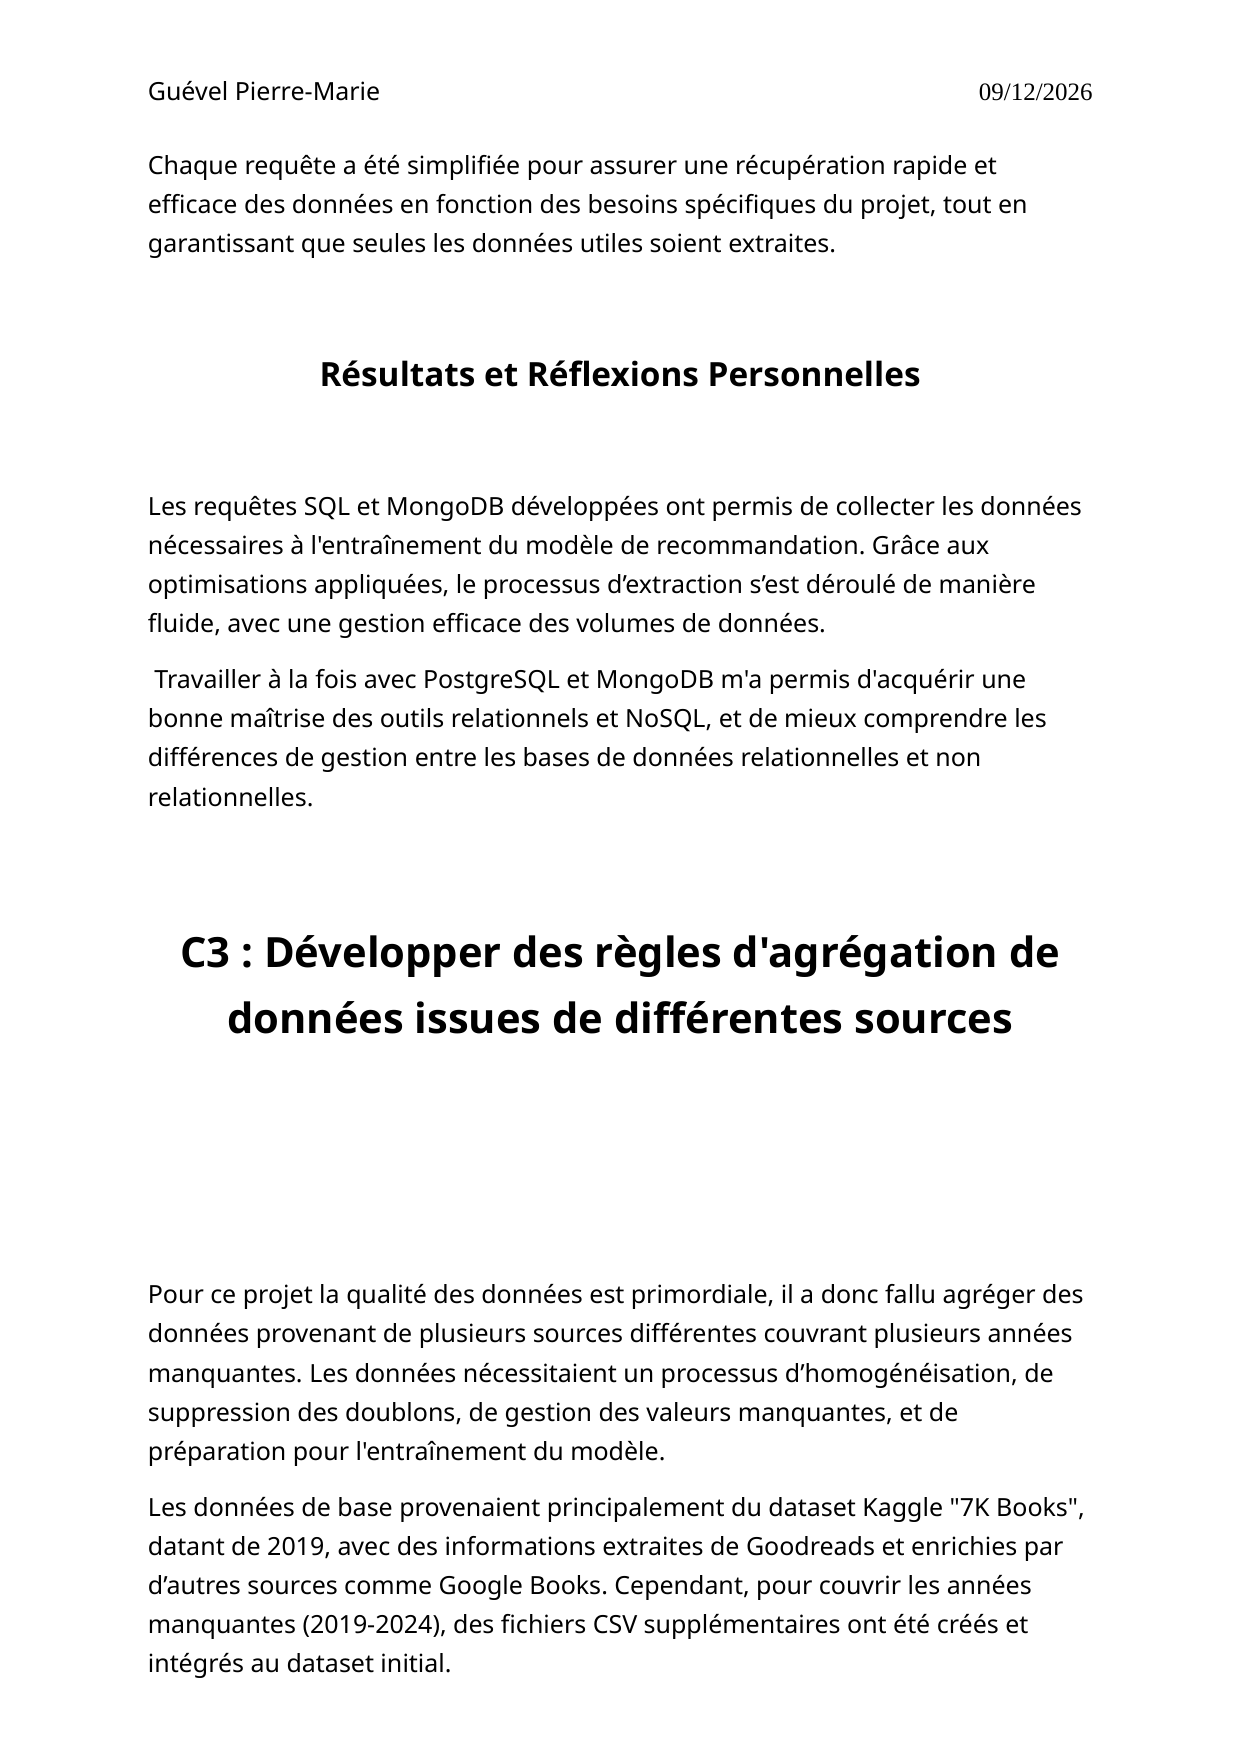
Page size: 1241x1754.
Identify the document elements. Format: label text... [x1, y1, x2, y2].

text Les requêtes SQL et MongoDB développées ont permis de collecter les données nécessaires à l'entraînement du modèle de recommandation. Grâce aux optimisations appliquées, le processus d’extraction s’est déroulé de manière fluide, avec une gestion efficace des volumes de données. [148, 488, 1093, 640]
text Chaque requête a été simplifiée pour assurer une récupération rapide et efficace des données en fonction des besoins spécifiques du projet, tout en garantissant que seules les données utiles soient extraites. [148, 148, 1093, 260]
text Pour ce projet la qualité des données est primordiale, il a donc fallu agréger des données provenant de plusieurs sources différentes couvrant plusieurs années manquantes. Les données nécessitaient un processus d’homogénéisation, de suppression des doublons, de gestion des valeurs manquantes, et de préparation pour l'entraînement du modèle. [148, 1277, 1093, 1468]
text Travailler à la fois avec PostgreSQL et MongoDB m'a permis d'acquérir une bonne maîtrise des outils relationnels et NoSQL, et de mieux comprendre les différences de gestion entre les bases de données relationnelles et non relationnelles. [148, 662, 1093, 813]
text Résultats et Réflexions Personnelles [148, 351, 1093, 396]
text C3 : Développer des règles d'agrégation de données issues de différentes sources [148, 923, 1093, 1045]
text Les données de base provenaient principalement du dataset Kaggle "7K Books", datant de 2019, avec des informations extraites de Goodreads et enrichies par d’autres sources comme Google Books. Cependant, pour couvrir les années manquantes (2019-2024), des fichiers CSV supplémentaires ont été créés et intégrés au dataset initial. [148, 1489, 1093, 1680]
